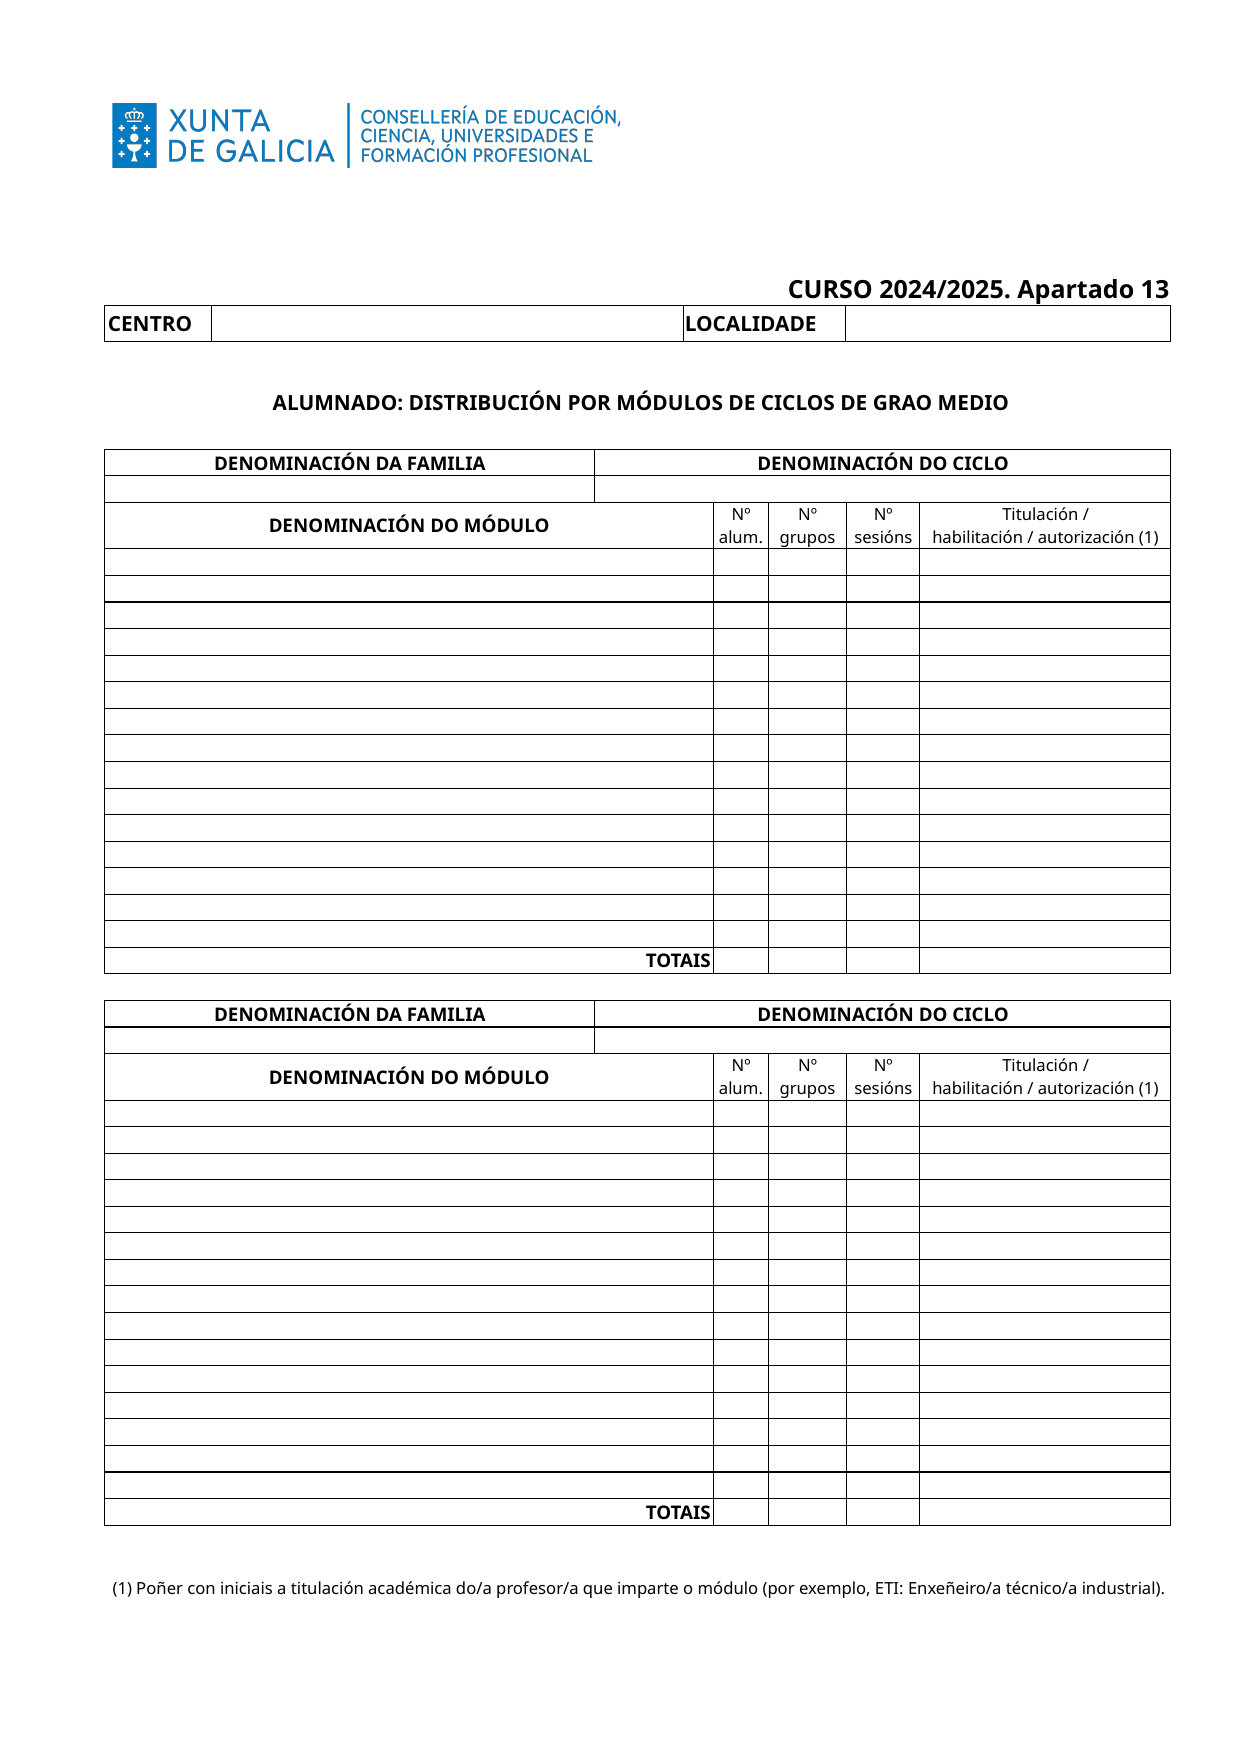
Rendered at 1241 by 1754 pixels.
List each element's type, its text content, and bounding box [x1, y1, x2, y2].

table_cell [920, 921, 1170, 947]
table_cell [769, 1419, 846, 1445]
table_cell [847, 1313, 919, 1338]
table_cell [920, 603, 1170, 628]
table_cell [847, 1393, 919, 1418]
table_cell [769, 576, 846, 601]
table_cell [769, 629, 846, 654]
table_cell Nº alum. [714, 1054, 768, 1099]
table_cell [714, 895, 768, 920]
table_cell [920, 1233, 1170, 1259]
table_cell [847, 1340, 919, 1365]
table_cell [105, 549, 713, 575]
table_cell [714, 576, 768, 601]
table_cell [769, 762, 846, 787]
table_cell [920, 549, 1170, 575]
table_cell [714, 1180, 768, 1206]
table_cell [920, 789, 1170, 814]
table_header CENTRO [105, 306, 211, 341]
text CURSO 2024/2025. Apartado 13 [112, 271, 1169, 305]
table_cell [769, 868, 846, 894]
table_header LOCALIDADE [684, 306, 845, 341]
table_cell [714, 1366, 768, 1392]
table_cell [920, 1260, 1170, 1285]
table_cell [847, 1419, 919, 1445]
table_cell [105, 656, 713, 681]
table_cell [105, 842, 713, 867]
text (1) Poñer con iniciais a titulación académica do/a profesor/a que imparte o módulo (por exemplo, ETI: Enxeñeiro/a técnico/a industrial). [112, 1577, 1169, 1599]
table_header DENOMINACIÓN DO CICLO [595, 450, 1170, 475]
table_cell [920, 709, 1170, 734]
table_cell [769, 1101, 846, 1126]
table_cell [105, 1260, 713, 1285]
table_cell [769, 1446, 846, 1471]
table_cell [847, 1260, 919, 1285]
table_cell [769, 1313, 846, 1338]
table_cell [714, 1260, 768, 1285]
table_cell [769, 603, 846, 628]
table_cell [769, 1340, 846, 1365]
table_cell [714, 1419, 768, 1445]
table_cell [847, 1180, 919, 1206]
table_cell [920, 1419, 1170, 1445]
table_cell [714, 1127, 768, 1153]
table_cell [769, 1286, 846, 1312]
table_cell Titulación / habilitación / autorización (1) [920, 503, 1170, 548]
table_cell [105, 709, 713, 734]
table_cell [769, 735, 846, 761]
table_cell [847, 576, 919, 601]
table_cell [105, 682, 713, 708]
table_cell [920, 1207, 1170, 1232]
table_cell [920, 762, 1170, 787]
table_cell [769, 815, 846, 841]
table_cell [847, 1473, 919, 1498]
table_cell [920, 895, 1170, 920]
table_cell [769, 1473, 846, 1498]
table_cell [847, 1154, 919, 1179]
table_cell [714, 629, 768, 654]
table_cell [847, 842, 919, 867]
table_cell [105, 1101, 713, 1126]
table_cell [920, 1366, 1170, 1392]
table_cell [714, 815, 768, 841]
table_header [212, 306, 683, 341]
table_cell [105, 629, 713, 654]
table_cell [105, 576, 713, 601]
table_cell [769, 1127, 846, 1153]
table_cell [847, 709, 919, 734]
table_cell [714, 1101, 768, 1126]
table_cell [847, 603, 919, 628]
table_cell [847, 789, 919, 814]
table_cell [105, 1366, 713, 1392]
table_cell [920, 629, 1170, 654]
table_cell [769, 842, 846, 867]
table_cell [105, 789, 713, 814]
table_cell [105, 1419, 713, 1445]
table_cell [920, 1340, 1170, 1365]
table_cell [714, 735, 768, 761]
table_cell [920, 1473, 1170, 1498]
table_cell [769, 1154, 846, 1179]
table_cell [847, 948, 919, 973]
table_cell [920, 1180, 1170, 1206]
table_cell [714, 549, 768, 575]
table_header DENOMINACIÓN DO CICLO [595, 1001, 1170, 1026]
table_cell [714, 948, 768, 973]
table_cell [920, 1499, 1170, 1524]
table_cell [920, 1101, 1170, 1126]
table_cell [769, 549, 846, 575]
table_cell [714, 1446, 768, 1471]
table_cell [920, 1446, 1170, 1471]
table_cell [920, 735, 1170, 761]
table_cell [769, 1260, 846, 1285]
table_cell [920, 656, 1170, 681]
table_cell [105, 603, 713, 628]
table_cell [105, 1446, 713, 1471]
table_cell [105, 1233, 713, 1259]
table_cell DENOMINACIÓN DO MÓDULO [105, 1054, 713, 1099]
subtitle ALUMNADO: DISTRIBUCIÓN POR MÓDULOS DE CICLOS DE GRAO MEDIO [112, 370, 1169, 420]
table_cell [920, 1393, 1170, 1418]
table_cell [105, 735, 713, 761]
table_cell [769, 656, 846, 681]
table_cell [769, 1393, 846, 1418]
table_cell [105, 921, 713, 947]
table_cell [769, 921, 846, 947]
table_cell [769, 682, 846, 708]
table_cell Nº grupos [769, 503, 846, 548]
table_cell [920, 576, 1170, 601]
table_cell [920, 868, 1170, 894]
table_cell [105, 1393, 713, 1418]
table_cell [847, 735, 919, 761]
table_cell [714, 868, 768, 894]
table_cell [105, 1127, 713, 1153]
table_cell [714, 1233, 768, 1259]
table_cell [920, 842, 1170, 867]
table_cell [714, 1499, 768, 1524]
table_cell [714, 1313, 768, 1338]
table_header DENOMINACIÓN DA FAMILIA [105, 1001, 594, 1026]
table_cell [105, 1286, 713, 1312]
table_cell [769, 1207, 846, 1232]
table_cell [847, 549, 919, 575]
table_cell [105, 1207, 713, 1232]
table_cell DENOMINACIÓN DO MÓDULO [105, 503, 713, 548]
table_cell [714, 789, 768, 814]
table_cell [920, 1154, 1170, 1179]
table_cell [105, 1154, 713, 1179]
table_cell [847, 762, 919, 787]
table_cell [714, 921, 768, 947]
table_cell [714, 709, 768, 734]
table_cell [920, 1127, 1170, 1153]
table_cell [847, 1286, 919, 1312]
table_cell [714, 1340, 768, 1365]
table_cell [714, 1286, 768, 1312]
table_cell [769, 948, 846, 973]
table_cell [714, 603, 768, 628]
table_cell [595, 1028, 1170, 1053]
table_cell [105, 1340, 713, 1365]
table_cell [714, 842, 768, 867]
table_cell [714, 1207, 768, 1232]
table_cell Nº sesións [847, 503, 919, 548]
table_cell [105, 1473, 713, 1498]
table_cell [769, 1366, 846, 1392]
table_cell [105, 868, 713, 894]
table_cell [595, 476, 1170, 502]
table_cell [714, 762, 768, 787]
table_cell [105, 1313, 713, 1338]
table_cell [920, 682, 1170, 708]
table_cell [847, 1499, 919, 1524]
table_cell [769, 1499, 846, 1524]
table_cell [847, 656, 919, 681]
table_cell [714, 656, 768, 681]
table_cell [847, 1207, 919, 1232]
table_cell [769, 709, 846, 734]
table_header DENOMINACIÓN DA FAMILIA [105, 450, 594, 475]
table_cell [714, 1473, 768, 1498]
table_cell [769, 1233, 846, 1259]
table_cell Titulación / habilitación / autorización (1) [920, 1054, 1170, 1099]
table_cell [105, 1180, 713, 1206]
table_cell [847, 868, 919, 894]
table_cell [105, 815, 713, 841]
table_cell [920, 1313, 1170, 1338]
table_cell Nº sesións [847, 1054, 919, 1099]
table_cell [105, 895, 713, 920]
table_cell [847, 629, 919, 654]
table_cell [847, 1366, 919, 1392]
table_cell Nº alum. [714, 503, 768, 548]
table_cell [847, 921, 919, 947]
table_header [846, 306, 1170, 341]
table_cell [105, 762, 713, 787]
table_cell [920, 1286, 1170, 1312]
table_cell TOTAIS [105, 948, 713, 973]
table_cell [847, 895, 919, 920]
table_cell [920, 948, 1170, 973]
table_cell [769, 789, 846, 814]
table_cell [847, 1127, 919, 1153]
table_cell [847, 815, 919, 841]
table_cell [769, 1180, 846, 1206]
table_cell [714, 682, 768, 708]
table_cell [714, 1154, 768, 1179]
table_cell [769, 895, 846, 920]
table_cell TOTAIS [105, 1499, 713, 1524]
table_cell [847, 1101, 919, 1126]
table_cell [105, 1028, 594, 1053]
table_cell [847, 1233, 919, 1259]
table_cell [847, 682, 919, 708]
table_cell Nº grupos [769, 1054, 846, 1099]
table_cell [714, 1393, 768, 1418]
table_cell [920, 815, 1170, 841]
table_cell [847, 1446, 919, 1471]
table_cell [105, 476, 594, 502]
